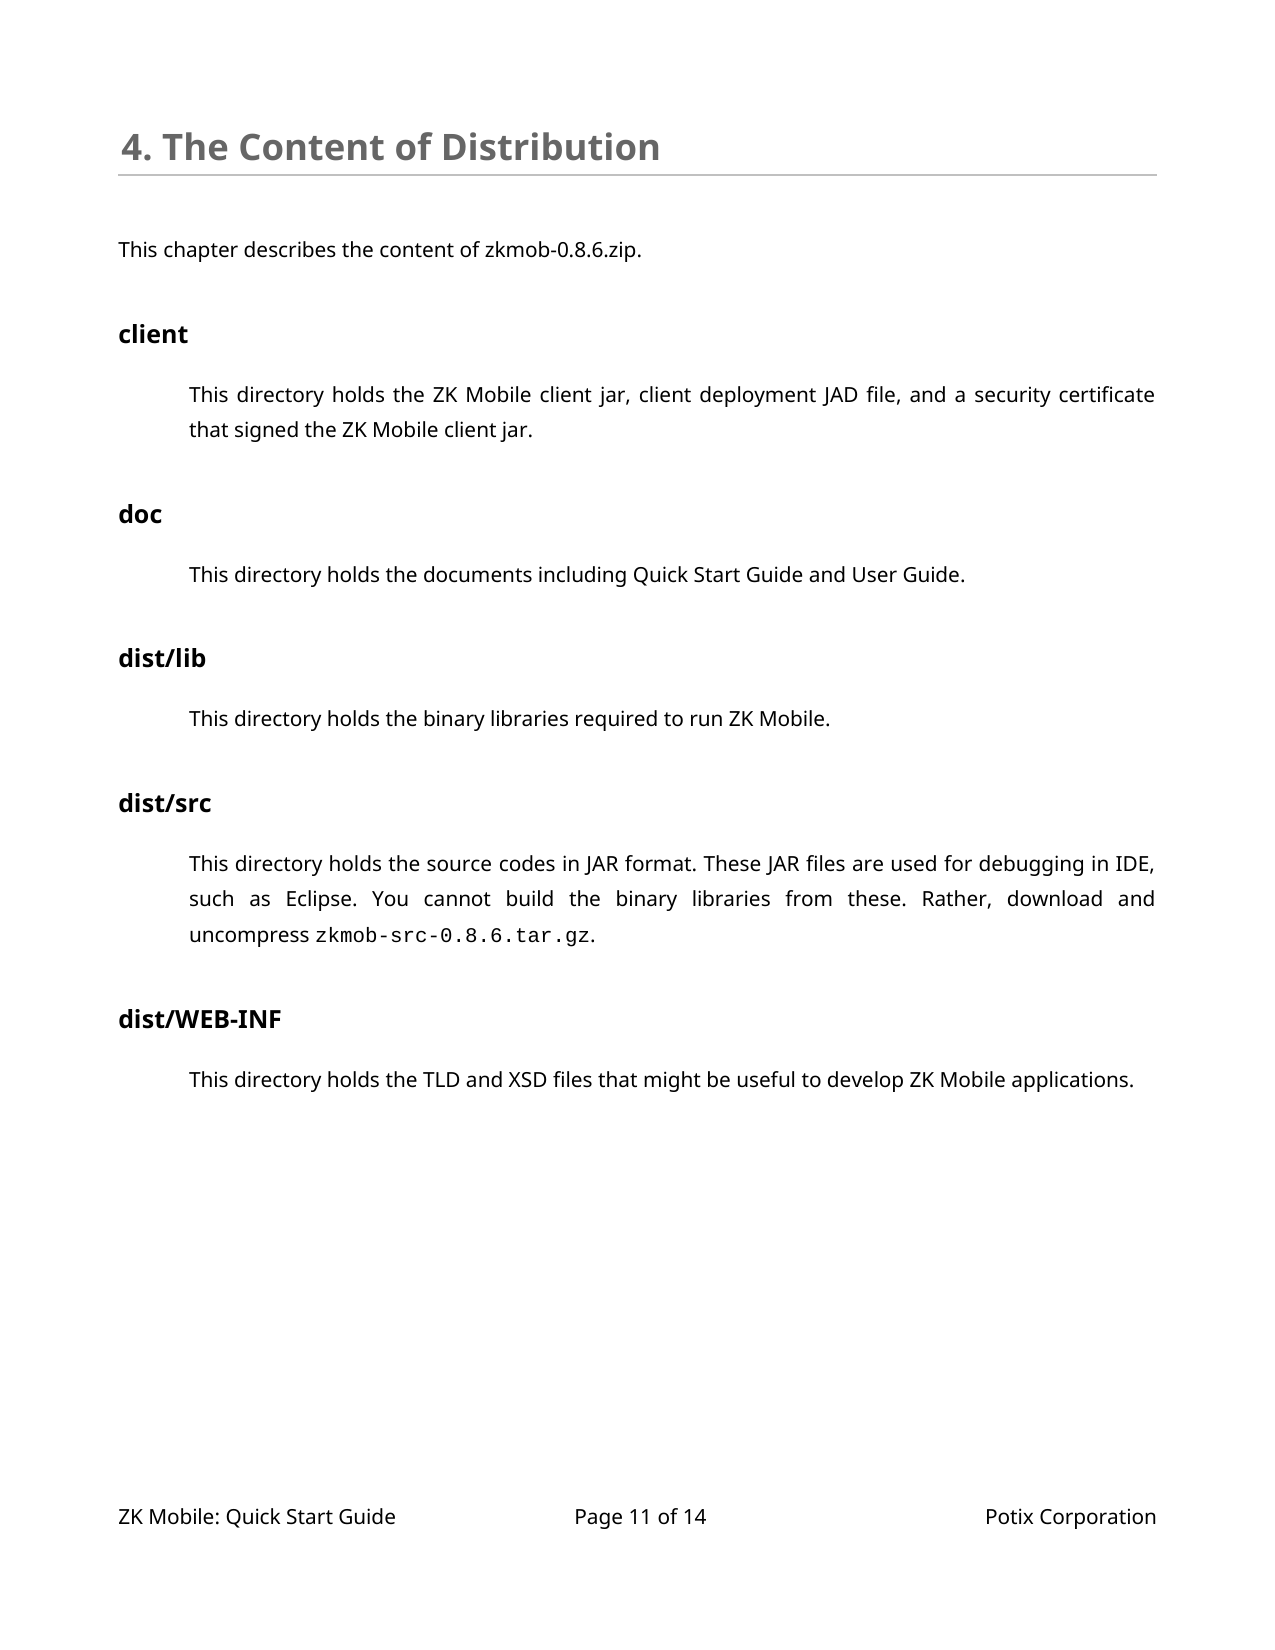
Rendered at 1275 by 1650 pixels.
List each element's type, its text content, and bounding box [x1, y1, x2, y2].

text This directory holds the documents including Quick Start Guide and User Guide. [189, 560, 1157, 588]
text This directory holds the ZK Mobile client jar, client deployment JAD file, and a security certificate that signed the ZK Mobile client jar. [189, 380, 1157, 443]
subtitle doc [118, 496, 1157, 530]
text This directory holds the TLD and XSD files that might be useful to develop ZK Mobile applications. [189, 1065, 1157, 1093]
subtitle dist/WEB-INF [118, 1001, 1157, 1035]
subtitle dist/lib [118, 641, 1157, 675]
subtitle 4. The Content of Distribution [118, 118, 1157, 174]
subtitle client [118, 316, 1157, 350]
subtitle dist/src [118, 786, 1157, 820]
text This chapter describes the content of zkmob-0.8.6.zip. [118, 235, 1157, 263]
text This directory holds the source codes in JAR format. These JAR files are used for debugging in IDE, such as Eclipse. You cannot build the binary libraries from these. Rather, download and uncompress zkmob-src-0.8.6.tar.gz. [189, 849, 1157, 948]
text This directory holds the binary libraries required to run ZK Mobile. [189, 704, 1157, 733]
